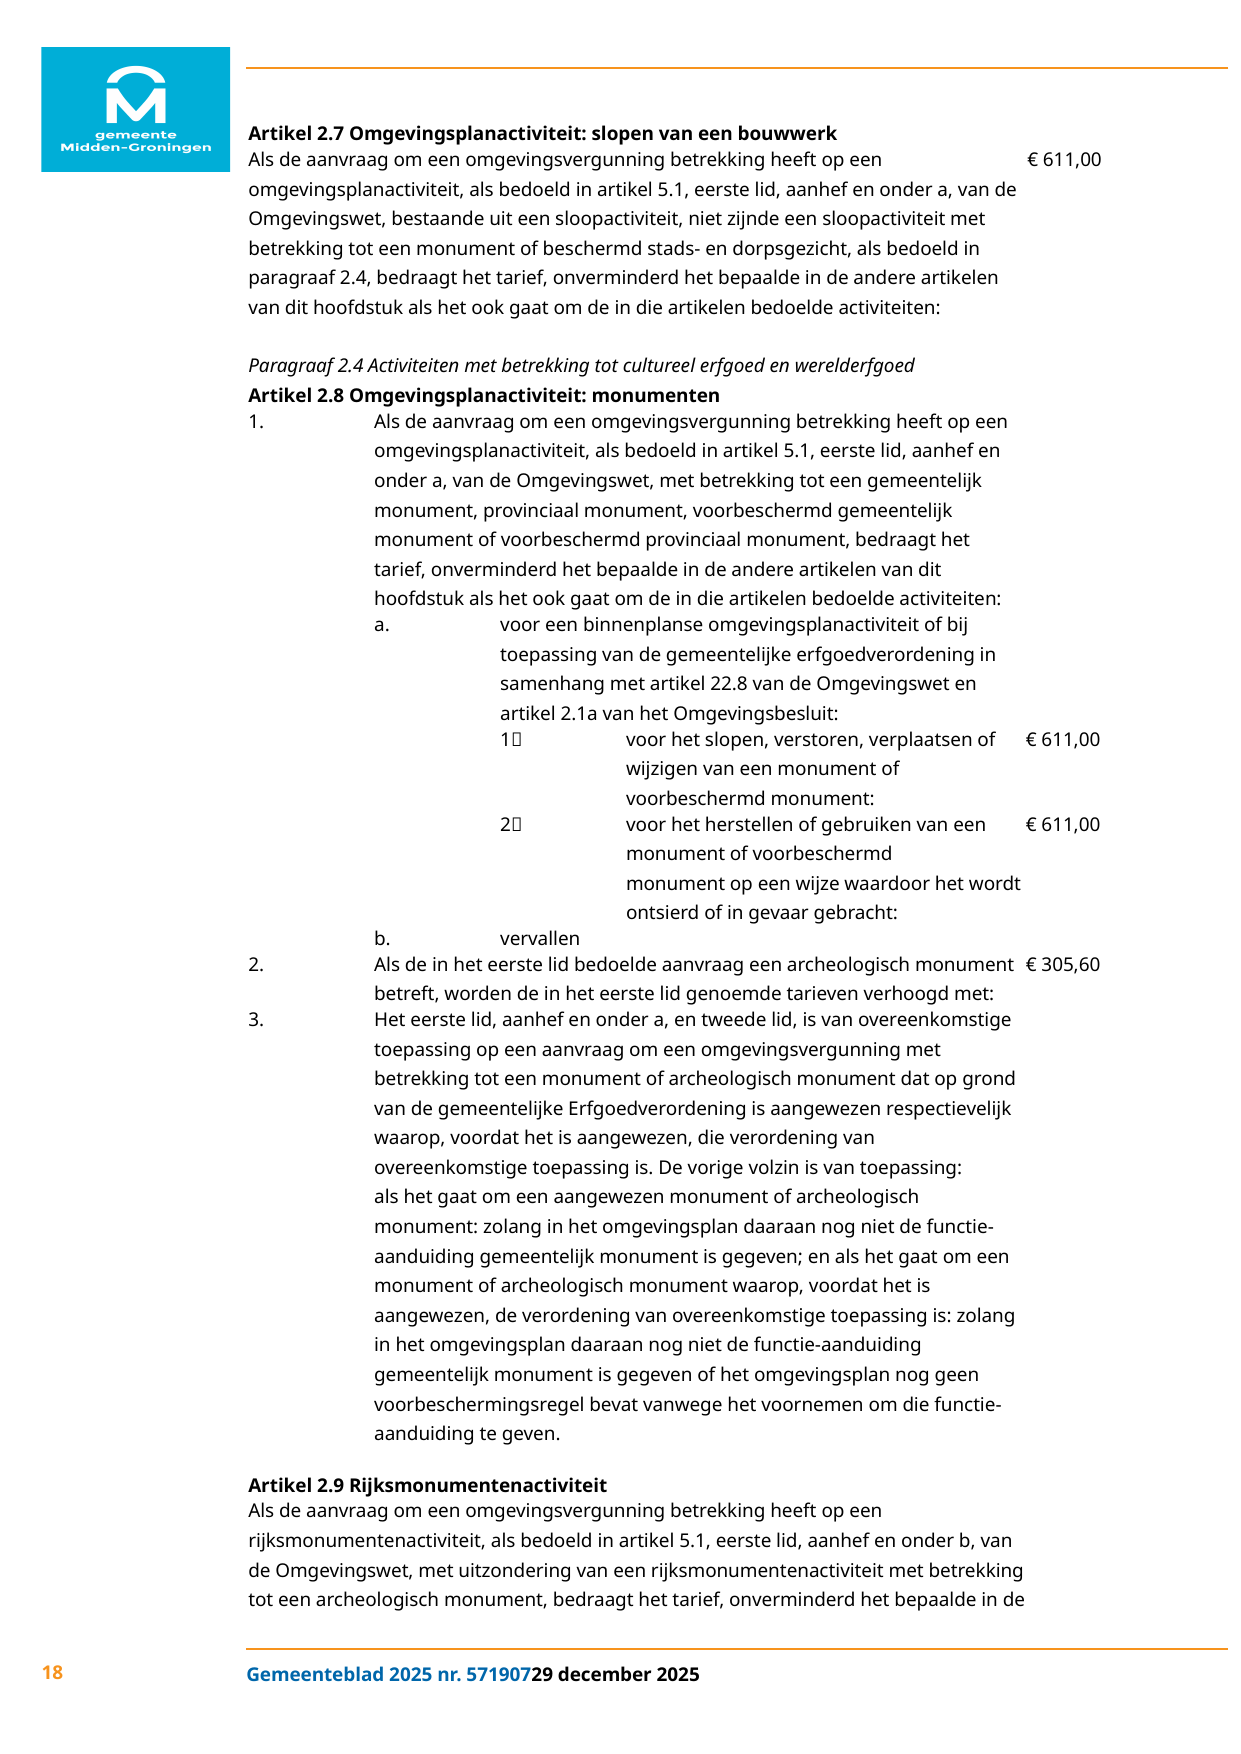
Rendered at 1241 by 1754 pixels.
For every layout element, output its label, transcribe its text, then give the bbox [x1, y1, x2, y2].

table_cell [1026, 611, 1152, 726]
table_cell [1026, 408, 1152, 611]
table_cell Het eerste lid, aanhef en onder a, en tweede lid, is van overeenkomstige toepassing op een aanvraag om een omgevingsvergunning met betrekking tot een monument of archeologisch monument dat op grond van de gemeentelijke Erfgoedverordening is aangewezen respectievelijk waarop, voordat het is aangewezen, die verordening van overeenkomstige toepassing is. De vorige volzin is van toepassing: als het gaat om een aangewezen monument of archeologisch monument: zolang in het omgevingsplan daaraan nog niet de functie-aanduiding gemeentelijk monument is gegeven; en als het gaat om een monument of archeologisch monument waarop, voordat het is aangewezen, de verordening van overeenkomstige toepassing is: zolang in het omgevingsplan daaraan nog niet de functie-aanduiding gemeentelijk monument is gegeven of het omgevingsplan nog geen voorbeschermingsregel bevat vanwege het voornemen om die functie-aanduiding te geven. [374, 1006, 1026, 1446]
table_cell a. [374, 611, 500, 726]
table_cell [1027, 95, 1152, 121]
table_cell [374, 726, 500, 811]
table_cell € 611,00 [1026, 726, 1152, 811]
table_cell [248, 95, 372, 121]
table_header [1026, 383, 1152, 408]
table_cell b. [374, 925, 500, 951]
table_cell voor het slopen, verstoren, verplaatsen of wijzigen van een monument of voorbeschermd monument: [626, 726, 1026, 811]
table_header Artikel 2.8 Omgevingsplanactiviteit: monumenten [248, 383, 1026, 408]
table_cell Als de in het eerste lid bedoelde aanvraag een archeologisch monument betreft, worden de in het eerste lid genoemde tarieven verhoogd met: [374, 951, 1026, 1006]
table_cell 3. [248, 1006, 374, 1446]
table_cell [374, 1446, 1026, 1472]
picture [107, 89, 165, 122]
table_cell Als de aanvraag om een omgevingsvergunning betrekking heeft op een omgevingsplanactiviteit, als bedoeld in artikel 5.1, eerste lid, aanhef en onder a, van de Omgevingswet, met betrekking tot een gemeentelijk monument, provinciaal monument, voorbeschermd gemeentelijk monument of voorbeschermd provinciaal monument, bedraagt het tarief, onverminderd het bepaalde in de andere artikelen van dit hoofdstuk als het ook gaat om de in die artikelen bedoelde activiteiten: [374, 408, 1026, 611]
table_cell [1026, 1446, 1152, 1472]
table_cell voor het herstellen of gebruiken van een monument of voorbeschermd monument op een wijze waardoor het wordt ontsierd of in gevaar gebracht: [626, 811, 1026, 925]
picture [184, 146, 190, 153]
table_cell [248, 1446, 374, 1472]
table_cell 2 [500, 811, 626, 925]
table_cell [373, 95, 1027, 121]
table_cell € 611,00 [1026, 811, 1152, 925]
picture [108, 66, 164, 82]
table_cell Als de aanvraag om een omgevingsvergunning betrekking heeft op een omgevingsplanactiviteit, als bedoeld in artikel 5.1, eerste lid, aanhef en onder a, van de Omgevingswet, bestaande uit een sloopactiviteit, niet zijnde een sloopactiviteit met betrekking tot een monument of beschermd stads- en dorpsgezicht, als bedoeld in paragraaf 2.4, bedraagt het tarief, onverminderd het bepaalde in de andere artikelen van dit hoofdstuk als het ook gaat om de in die artikelen bedoelde activiteiten: [248, 146, 1027, 320]
table_cell vervallen [500, 925, 1026, 951]
table_cell € 611,00 [1027, 146, 1152, 320]
table_cell [1026, 925, 1152, 951]
table_cell [1027, 121, 1152, 146]
table_cell [248, 925, 374, 951]
table_cell [248, 811, 374, 925]
table_cell [1026, 1472, 1152, 1498]
table_cell [374, 811, 500, 925]
table_cell 1 [500, 726, 626, 811]
table_cell [1026, 1498, 1152, 1612]
table_cell [248, 611, 374, 726]
text Paragraaf 2.4 Activiteiten met betrekking tot cultureel erfgoed en werelderfgoed [248, 353, 1152, 378]
table_cell [248, 726, 374, 811]
table_cell voor een binnenplanse omgevingsplanactiviteit of bij toepassing van de gemeentelijke erfgoedverordening in samenhang met artikel 22.8 van de Omgevingswet en artikel 2.1a van het Omgevingsbesluit: [500, 611, 1026, 726]
table_cell Artikel 2.9 Rijksmonumentenactiviteit [248, 1472, 1026, 1498]
table_cell Artikel 2.7 Omgevingsplanactiviteit: slopen van een bouwwerk [248, 121, 1027, 146]
table_cell Als de aanvraag om een omgevingsvergunning betrekking heeft op een rijksmonumentenactiviteit, als bedoeld in artikel 5.1, eerste lid, aanhef en onder b, van de Omgevingswet, met uitzondering van een rijksmonumentenactiviteit met betrekking tot een archeologisch monument, bedraagt het tarief, onverminderd het bepaalde in de [248, 1498, 1026, 1612]
table_cell 2. [248, 951, 374, 1006]
table_cell 1. [248, 408, 374, 611]
table_cell [1026, 1006, 1152, 1446]
table_cell € 305,60 [1026, 951, 1152, 1006]
